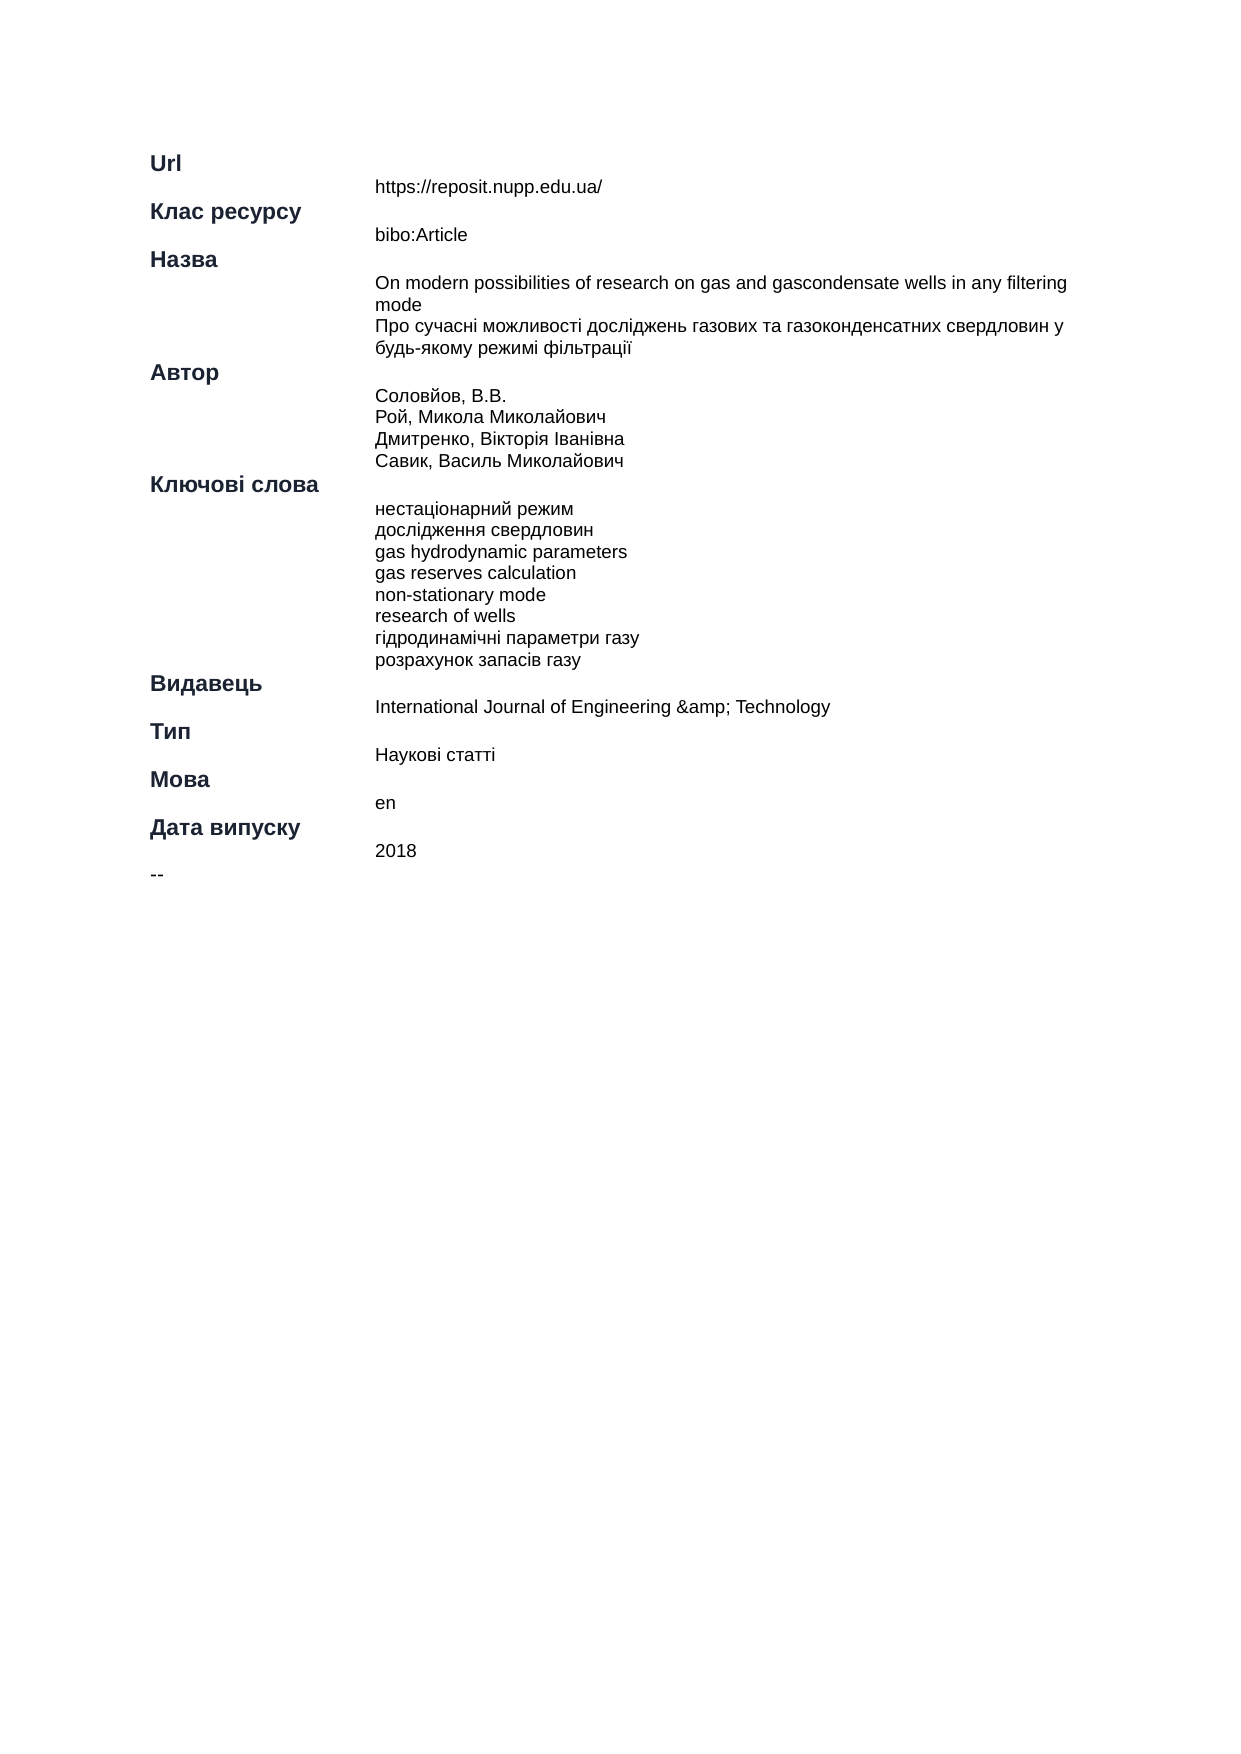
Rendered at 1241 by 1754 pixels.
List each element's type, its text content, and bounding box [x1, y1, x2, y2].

text Тип [150, 718, 1090, 744]
text Назва [150, 246, 1090, 272]
text International Journal of Engineering &amp; Technology [375, 696, 1090, 718]
text 2018 [375, 840, 1090, 862]
text Автор [150, 358, 1090, 385]
text bibo:Article [375, 224, 1090, 246]
text Видавець [150, 670, 1090, 696]
text Дата випуску [150, 814, 1090, 840]
text gas hydrodynamic parameters [375, 541, 1090, 562]
text Рой, Микола Миколайович [375, 406, 1090, 428]
text gas reserves calculation [375, 562, 1090, 584]
text Мова [150, 766, 1090, 792]
text Url [150, 150, 1090, 176]
text Савик, Василь Миколайович [375, 449, 1090, 471]
text розрахунок запасів газу [375, 648, 1090, 670]
text https://reposit.nupp.edu.ua/ [375, 176, 1090, 198]
text Соловйов, В.В. [375, 385, 1090, 406]
text research of wells [375, 605, 1090, 627]
text Ключові слова [150, 471, 1090, 497]
text Дмитренко, Вікторія Іванівна [375, 428, 1090, 449]
text On modern possibilities of research on gas and gascondensate wells in any filtering mode [375, 272, 1090, 315]
text гідродинамічні параметри газу [375, 627, 1090, 648]
text -- [150, 862, 1090, 886]
text Про сучасні можливості досліджень газових та газоконденсатних свердловин у будь-якому режимі фільтрації [375, 315, 1090, 358]
text Клас ресурсу [150, 198, 1090, 224]
text Наукові статті [375, 744, 1090, 766]
text нестаціонарний режим [375, 497, 1090, 519]
text en [375, 792, 1090, 814]
text non-stationary mode [375, 584, 1090, 605]
text дослідження свердловин [375, 519, 1090, 541]
